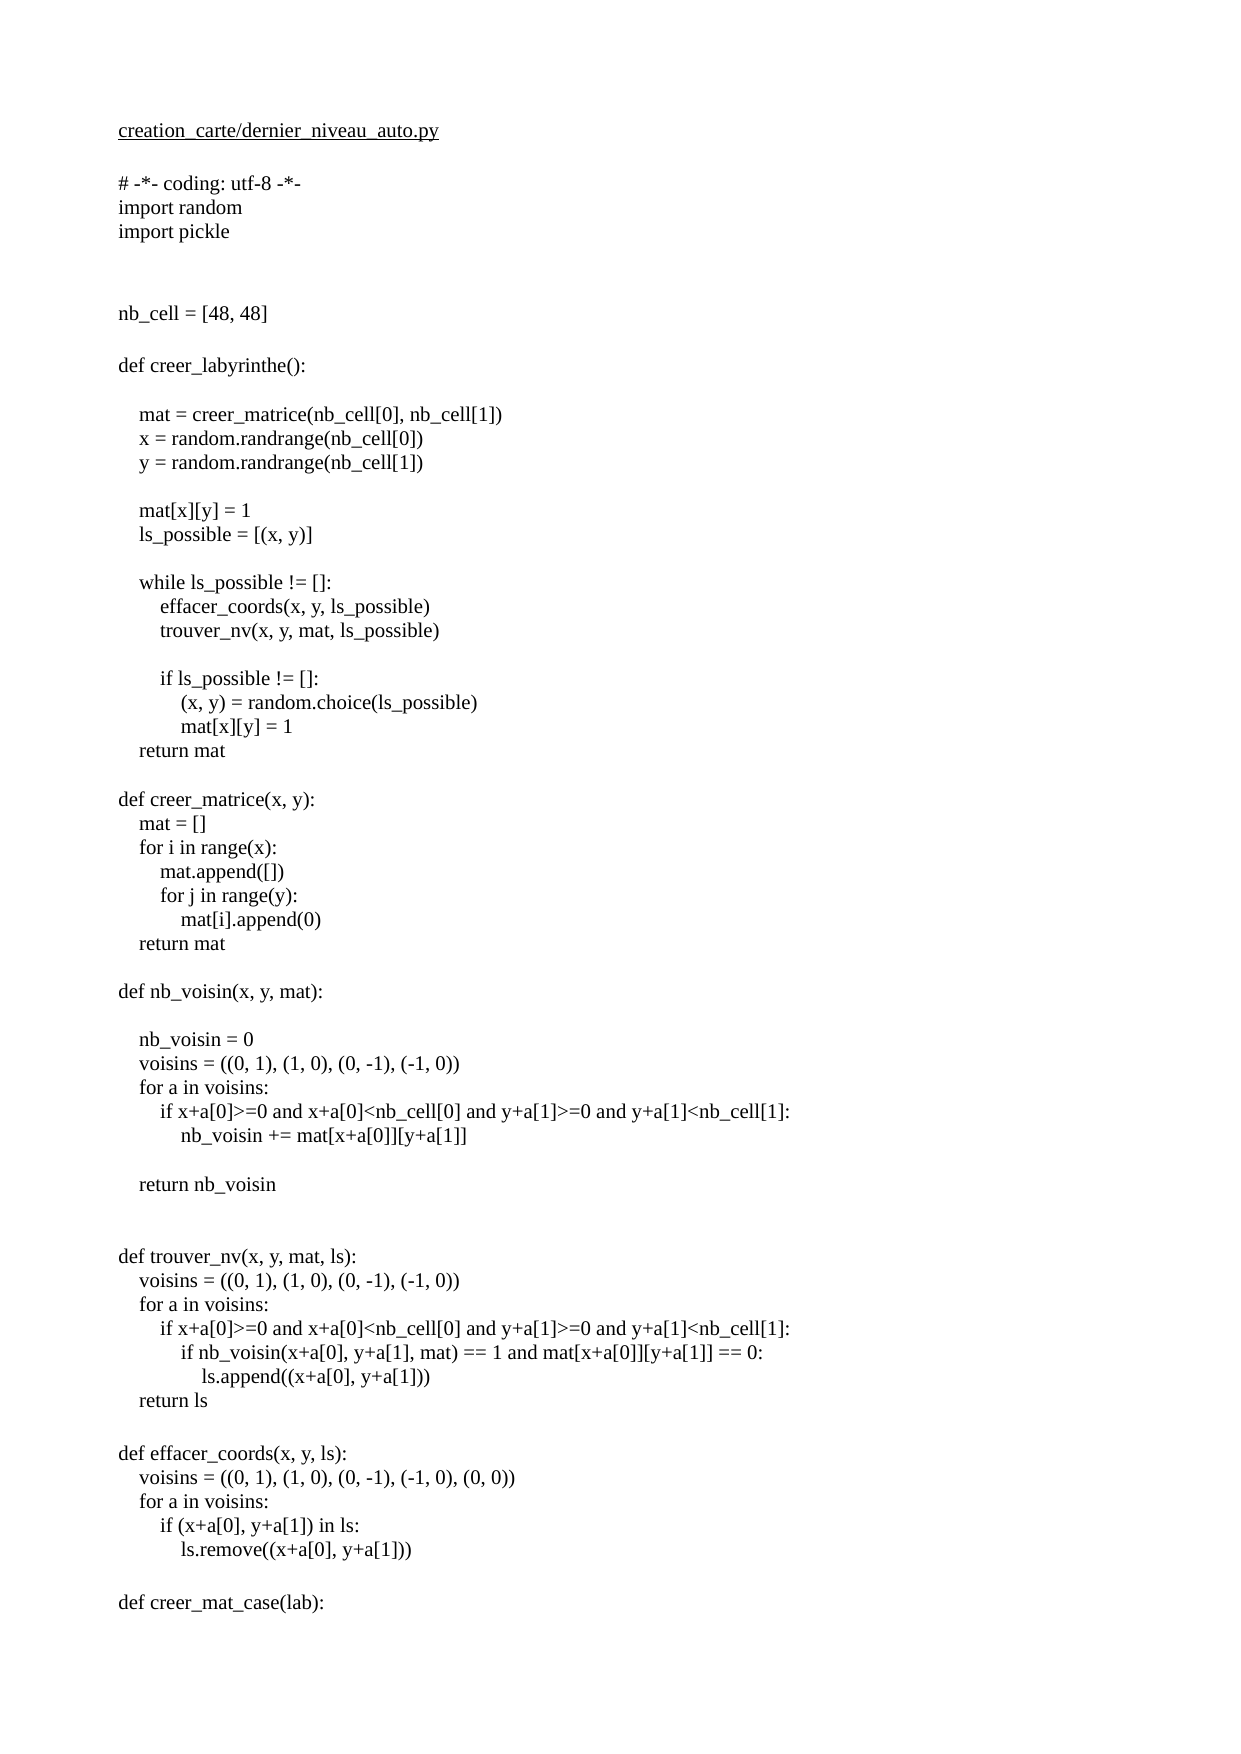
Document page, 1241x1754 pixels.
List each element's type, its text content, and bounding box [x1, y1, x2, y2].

text nb_cell = [48, 48] [118, 301, 1122, 325]
text voisins = ((0, 1), (1, 0), (0, -1), (-1, 0), (0, 0)) [118, 1465, 1122, 1489]
text for a in voisins: [118, 1075, 1122, 1099]
text effacer_coords(x, y, ls_possible) [118, 594, 1122, 618]
text mat[i].append(0) [118, 907, 1122, 931]
text return ls [118, 1388, 1122, 1412]
text mat = [] [118, 811, 1122, 835]
text mat = creer_matrice(nb_cell[0], nb_cell[1]) [118, 402, 1122, 426]
text for i in range(x): [118, 835, 1122, 859]
text y = random.randrange(nb_cell[1]) [118, 450, 1122, 474]
text for a in voisins: [118, 1489, 1122, 1513]
text return mat [118, 931, 1122, 955]
text def trouver_nv(x, y, mat, ls): [118, 1244, 1122, 1268]
text if x+a[0]>=0 and x+a[0]<nb_cell[0] and y+a[1]>=0 and y+a[1]<nb_cell[1]: [118, 1099, 1122, 1123]
text while ls_possible != []: [118, 570, 1122, 594]
text mat[x][y] = 1 [118, 714, 1122, 738]
text trouver_nv(x, y, mat, ls_possible) [118, 618, 1122, 642]
text return mat [118, 738, 1122, 762]
text voisins = ((0, 1), (1, 0), (0, -1), (-1, 0)) [118, 1051, 1122, 1075]
text return nb_voisin [118, 1172, 1122, 1196]
text for a in voisins: [118, 1292, 1122, 1316]
text def creer_mat_case(lab): [118, 1590, 1122, 1614]
text # -*- coding: utf-8 -*- [118, 171, 1122, 195]
text def nb_voisin(x, y, mat): [118, 979, 1122, 1003]
text for j in range(y): [118, 883, 1122, 907]
text if (x+a[0], y+a[1]) in ls: [118, 1513, 1122, 1537]
text if nb_voisin(x+a[0], y+a[1], mat) == 1 and mat[x+a[0]][y+a[1]] == 0: [118, 1340, 1122, 1364]
text nb_voisin += mat[x+a[0]][y+a[1]] [118, 1123, 1122, 1147]
text x = random.randrange(nb_cell[0]) [118, 426, 1122, 450]
text def creer_labyrinthe(): [118, 353, 1122, 377]
text def creer_matrice(x, y): [118, 787, 1122, 811]
text creation_carte/dernier_niveau_auto.py [118, 118, 1122, 142]
text ls.append((x+a[0], y+a[1])) [118, 1364, 1122, 1388]
text import random [118, 195, 1122, 219]
text if ls_possible != []: [118, 666, 1122, 690]
text def effacer_coords(x, y, ls): [118, 1441, 1122, 1465]
text voisins = ((0, 1), (1, 0), (0, -1), (-1, 0)) [118, 1268, 1122, 1292]
text import pickle [118, 219, 1122, 243]
text ls.remove((x+a[0], y+a[1])) [118, 1537, 1122, 1561]
text (x, y) = random.choice(ls_possible) [118, 690, 1122, 714]
text if x+a[0]>=0 and x+a[0]<nb_cell[0] and y+a[1]>=0 and y+a[1]<nb_cell[1]: [118, 1316, 1122, 1340]
text mat[x][y] = 1 [118, 498, 1122, 522]
text nb_voisin = 0 [118, 1027, 1122, 1051]
text ls_possible = [(x, y)] [118, 522, 1122, 546]
text mat.append([]) [118, 859, 1122, 883]
